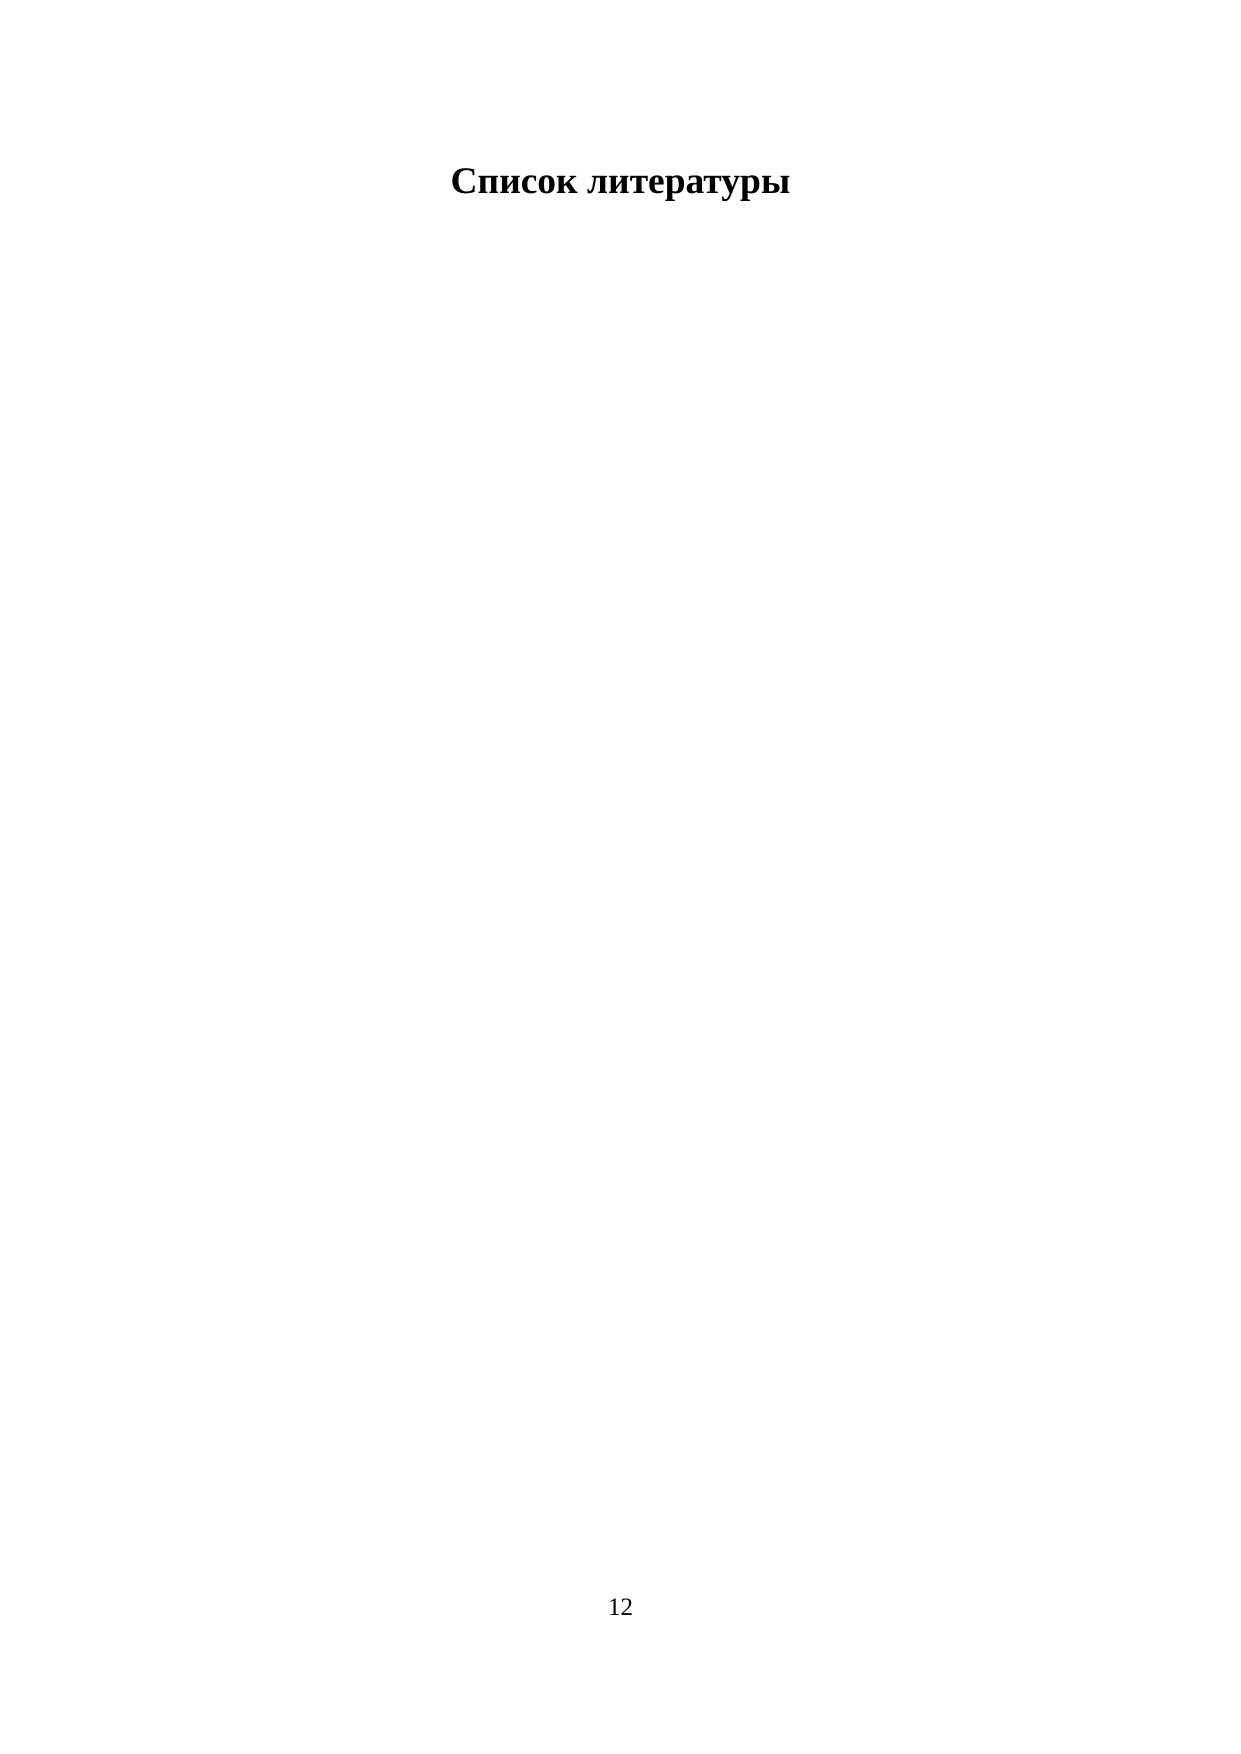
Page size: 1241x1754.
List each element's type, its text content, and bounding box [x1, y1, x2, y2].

subtitle Список литературы [133, 158, 1107, 201]
